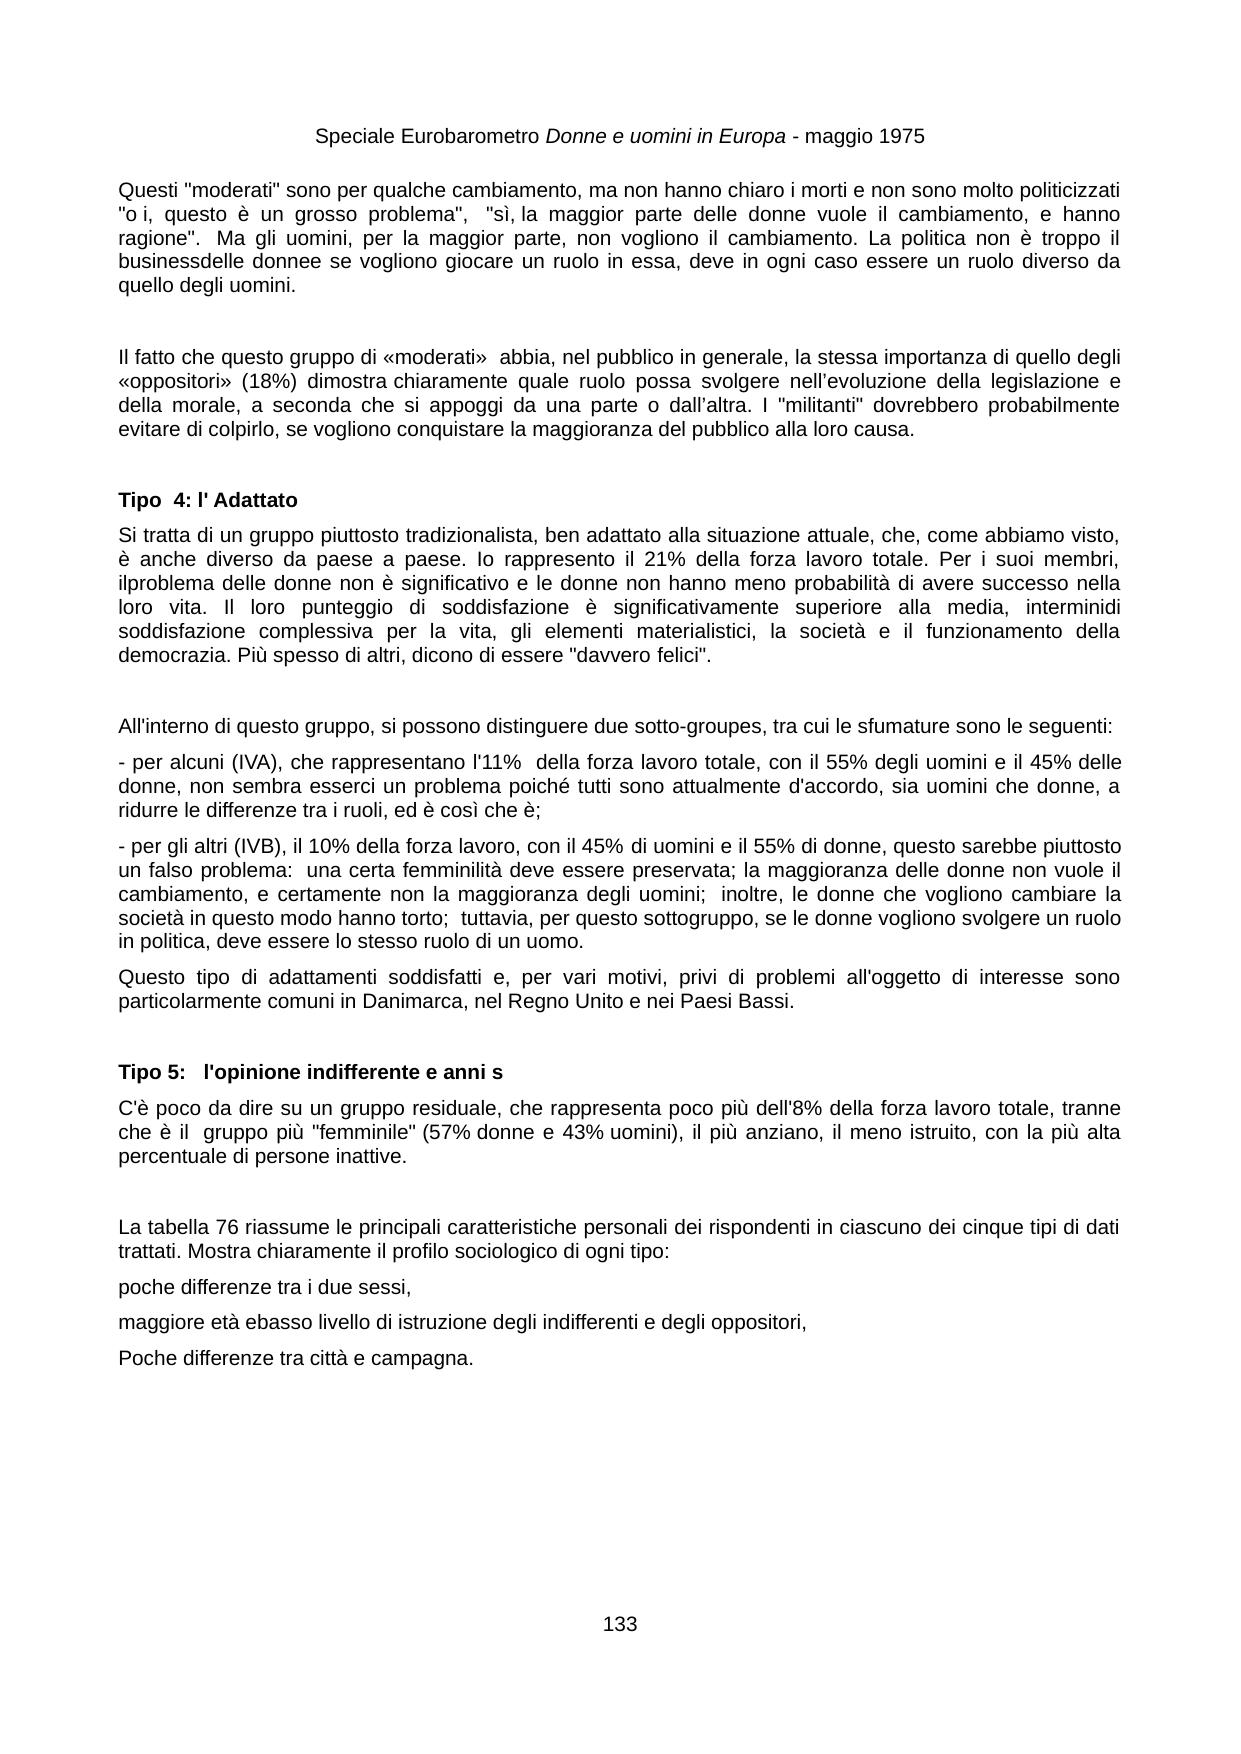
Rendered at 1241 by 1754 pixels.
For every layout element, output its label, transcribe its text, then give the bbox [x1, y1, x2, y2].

text Tipo 4: l' Adattato [118, 488, 1122, 512]
text - per alcuni (IVA), che rappresentano l'11% della forza lavoro totale, con il 55% degli uomini e il 45% delle donne, non sembra esserci un problema poiché tutti sono attualmente d'accordo, sia uomini che donne, a ridurre le differenze tra i ruoli, ed è così che è; [118, 750, 1122, 822]
text Questo tipo di adattamenti soddisfatti e, per vari motivi, privi di problemi all'oggetto di interesse sono particolarmente comuni in Danimarca, nel Regno Unito e nei Paesi Bassi. [118, 965, 1122, 1013]
text Il fatto che questo gruppo di «moderati» abbia, nel pubblico in generale, la stessa importanza di quello degli «oppositori» (18%) dimostra chiaramente quale ruolo possa svolgere nell’evoluzione della legislazione e della morale, a seconda che si appoggi da una parte o dall’altra. I "militanti" dovrebbero probabilmente evitare di colpirlo, se vogliono conquistare la maggioranza del pubblico alla loro causa. [118, 344, 1122, 440]
text poche differenze tra i due sessi, [118, 1274, 1122, 1298]
text maggiore età ebasso livello di istruzione degli indifferenti e degli oppositori, [118, 1310, 1122, 1334]
text Questi "moderati" sono per qualche cambiamento, ma non hanno chiaro i morti e non sono molto politicizzati "o i, questo è un grosso problema", "sì, la maggior parte delle donne vuole il cambiamento, e hanno ragione". Ma gli uomini, per la maggior parte, non vogliono il cambiamento. La politica non è troppo il businessdelle donnee se vogliono giocare un ruolo in essa, deve in ogni caso essere un ruolo diverso da quello degli uomini. [118, 177, 1122, 297]
text La tabella 76 riassume le principali caratteristiche personali dei rispondenti in ciascuno dei cinque tipi di dati trattati. Mostra chiaramente il profilo sociologico di ogni tipo: [118, 1215, 1122, 1263]
text All'interno di questo gruppo, si possono distinguere due sotto-groupes, tra cui le sfumature sono le seguenti: [118, 714, 1122, 738]
text C'è poco da dire su un gruppo residuale, che rappresenta poco più dell'8% della forza lavoro totale, tranne che è il gruppo più "femminile" (57% donne e 43% uomini), il più anziano, il meno istruito, con la più alta percentuale di persone inattive. [118, 1096, 1122, 1168]
text - per gli altri (IVB), il 10% della forza lavoro, con il 45% di uomini e il 55% di donne, questo sarebbe piuttosto un falso problema: una certa femminilità deve essere preservata; la maggioranza delle donne non vuole il cambiamento, e certamente non la maggioranza degli uomini; inoltre, le donne che vogliono cambiare la società in questo modo hanno torto; tuttavia, per questo sottogruppo, se le donne vogliono svolgere un ruolo in politica, deve essere lo stesso ruolo di un uomo. [118, 833, 1122, 953]
text Si tratta di un gruppo piuttosto tradizionalista, ben adattato alla situazione attuale, che, come abbiamo visto, è anche diverso da paese a paese. Io rappresento il 21% della forza lavoro totale. Per i suoi membri, ilproblema delle donne non è significativo e le donne non hanno meno probabilità di avere successo nella loro vita. Il loro punteggio di soddisfazione è significativamente superiore alla media, interminidi soddisfazione complessiva per la vita, gli elementi materialistici, la società e il funzionamento della democrazia. Più spesso di altri, dicono di essere "davvero felici". [118, 523, 1122, 667]
text Poche differenze tra città e campagna. [118, 1346, 1122, 1370]
text Tipo 5: l'opinione indifferente e anni s [118, 1060, 1122, 1084]
